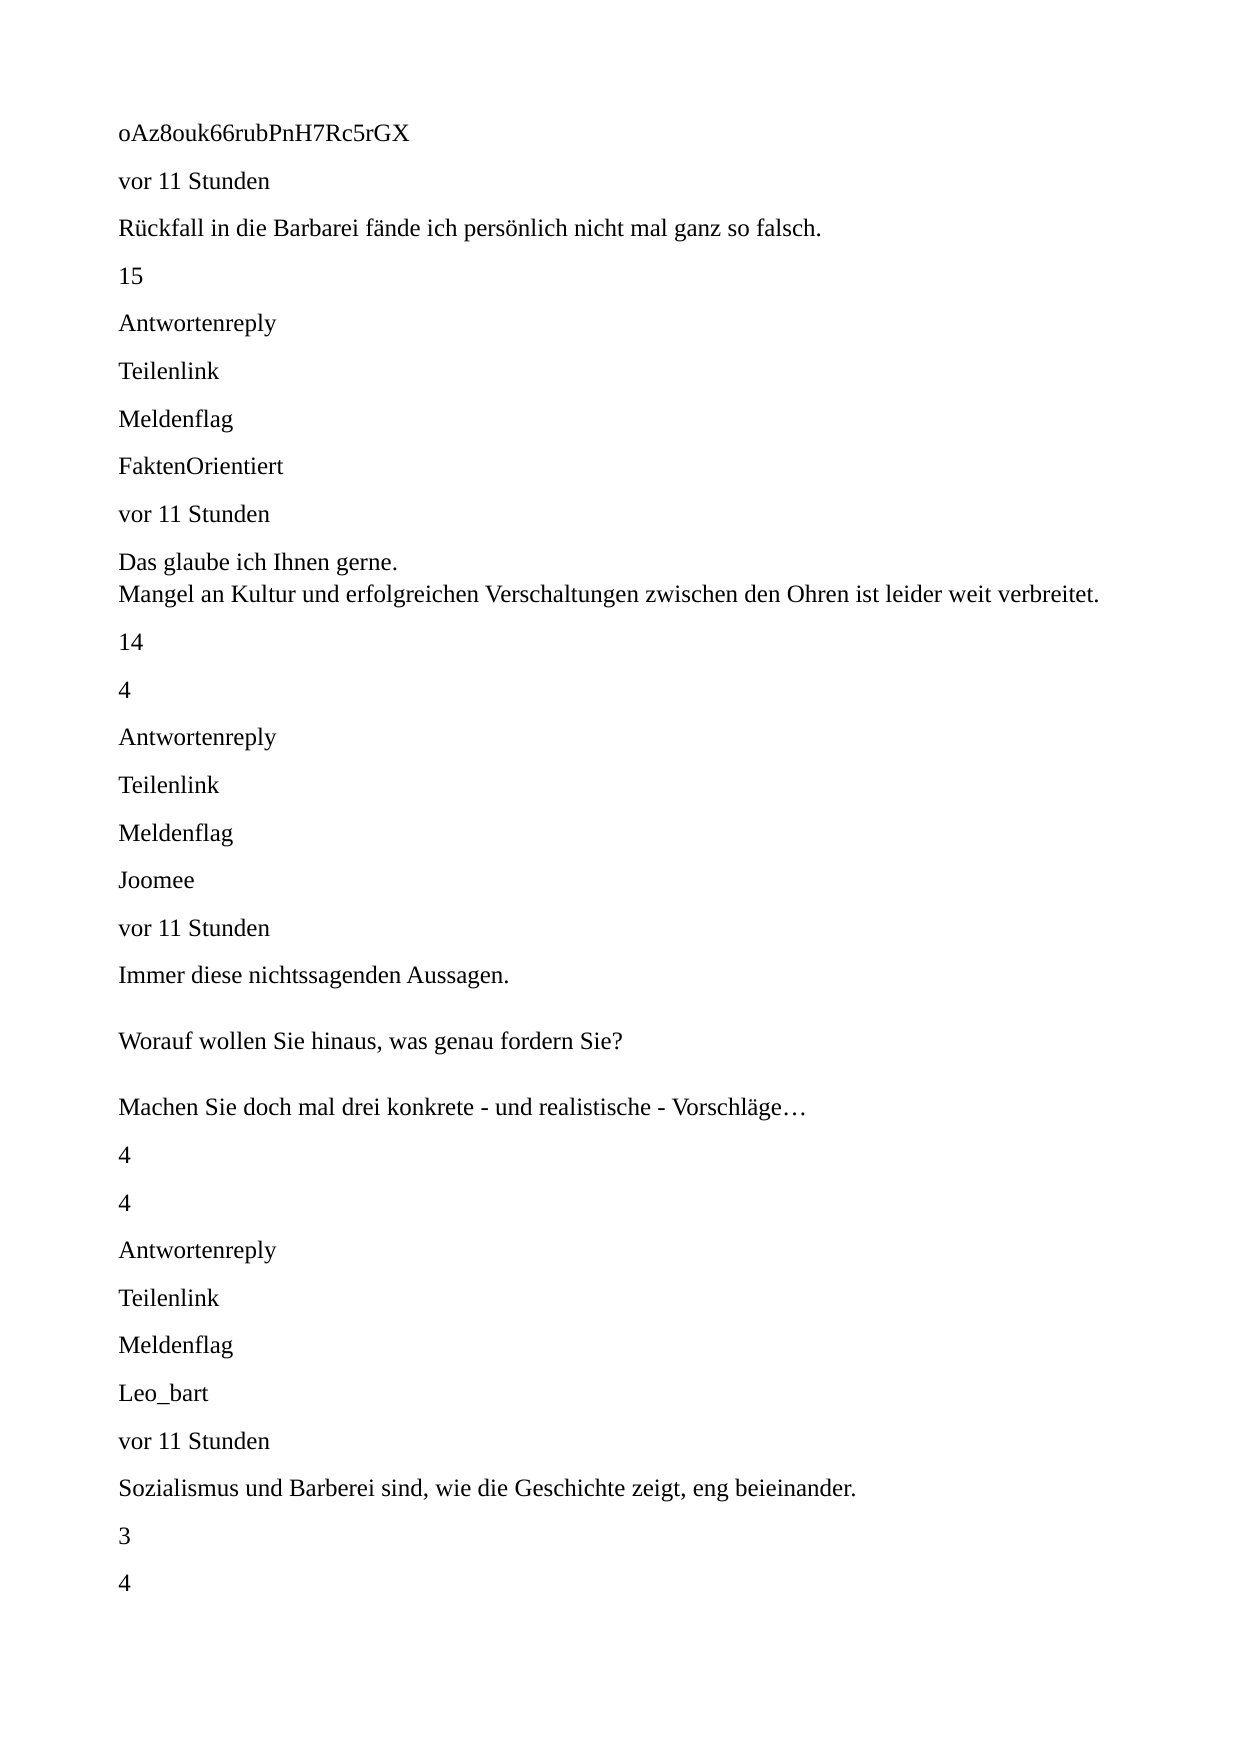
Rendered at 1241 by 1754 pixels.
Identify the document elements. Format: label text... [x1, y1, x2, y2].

text vor 11 Stunden [118, 499, 1122, 528]
text 4 [118, 1568, 1122, 1597]
text Meldenflag [118, 818, 1122, 846]
text FaktenOrientiert [118, 451, 1122, 480]
text vor 11 Stunden [118, 1426, 1122, 1454]
text Teilenlink [118, 1283, 1122, 1312]
text Joomee [118, 865, 1122, 894]
text Teilenlink [118, 770, 1122, 799]
text 4 [118, 675, 1122, 703]
text Das glaube ich Ihnen gerne. Mangel an Kultur und erfolgreichen Verschaltungen zwischen den Ohren ist leider weit verbreitet. [118, 547, 1122, 608]
text Antwortenreply [118, 1235, 1122, 1264]
text 14 [118, 627, 1122, 656]
text 4 [118, 1140, 1122, 1169]
text 4 [118, 1188, 1122, 1216]
text vor 11 Stunden [118, 913, 1122, 942]
text Teilenlink [118, 356, 1122, 385]
text oAz8ouk66rubPnH7Rc5rGX [118, 118, 1122, 147]
text 3 [118, 1521, 1122, 1550]
text Rückfall in die Barbarei fände ich persönlich nicht mal ganz so falsch. [118, 213, 1122, 242]
text 15 [118, 261, 1122, 290]
text Antwortenreply [118, 722, 1122, 751]
text Sozialismus und Barberei sind, wie die Geschichte zeigt, eng beieinander. [118, 1473, 1122, 1502]
text vor 11 Stunden [118, 166, 1122, 194]
text Leo_bart [118, 1378, 1122, 1407]
text Meldenflag [118, 404, 1122, 432]
text Meldenflag [118, 1331, 1122, 1359]
text Immer diese nichtssagenden Aussagen. Worauf wollen Sie hinaus, was genau fordern Sie? Machen Sie doch mal drei konkrete - und realistische - Vorschläge… [118, 960, 1122, 1121]
text Antwortenreply [118, 308, 1122, 337]
